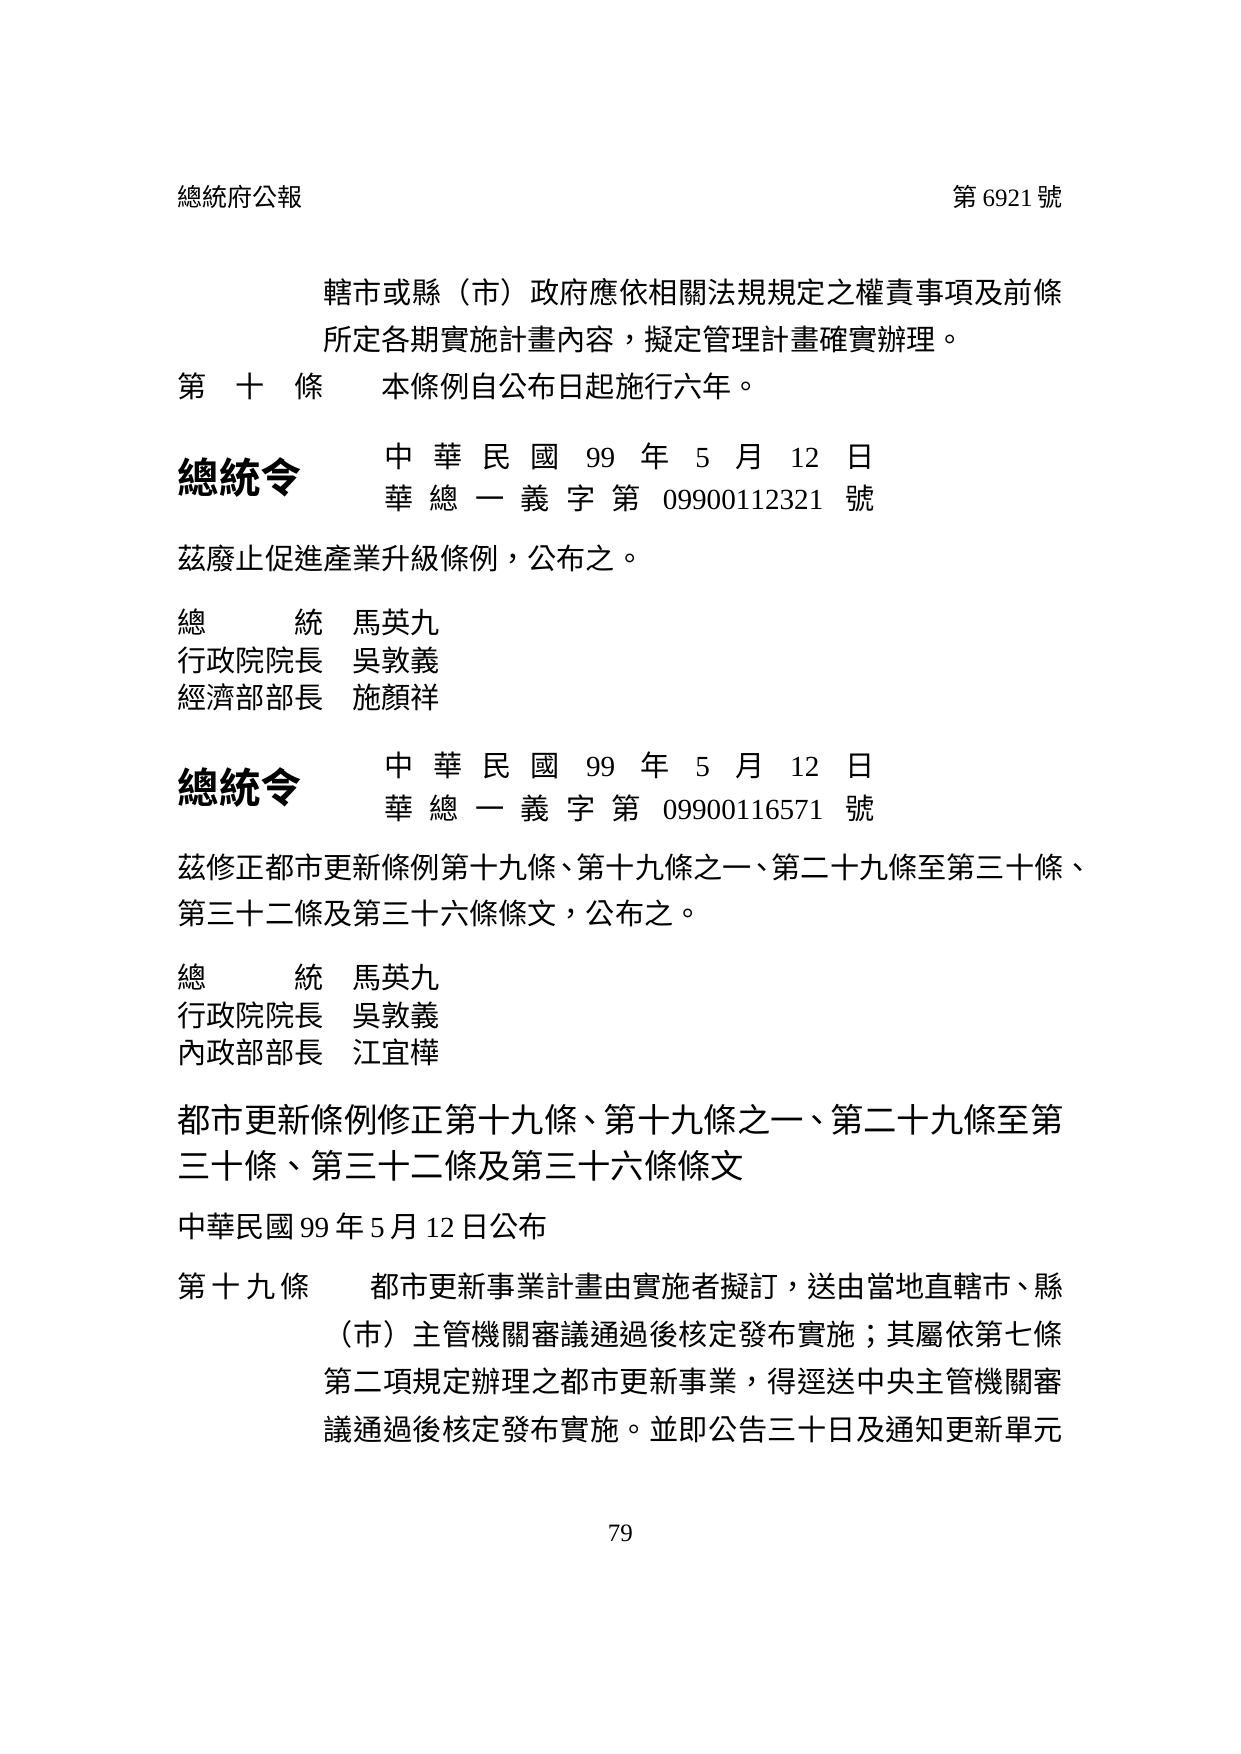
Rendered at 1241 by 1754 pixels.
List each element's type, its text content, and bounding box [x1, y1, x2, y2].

text 都市更新條例修正第十九條、第十九條之一、第二十九條至第三十條、第三十二條及第三十六條條文 [177, 1096, 1063, 1188]
text 茲廢止促進產業升級條例，公布之。 [177, 533, 1063, 578]
text 第十九條 都市更新事業計畫由實施者擬訂，送由當地直轄巿、縣（巿）主管機關審議通過後核定發布實施；其屬依第七條第二項規定辦理之都市更新事業，得逕送中央主管機關審議通過後核定發布實施。並即公告三十日及通知更新單元 [177, 1259, 1063, 1450]
text 茲修正都市更新條例第十九條、第十九條之一、第二十九條至第三十條、第三十二條及第三十六條條文，公布之。 [177, 842, 1063, 934]
table_header 總統令 [174, 431, 381, 520]
text 中華民國99年5月12日公布 [177, 1200, 1063, 1246]
text 行政院院長 吳敦義 [177, 996, 1063, 1034]
table_header 中華民國99年5月12日 華總一義字第09900112321號 [381, 431, 877, 520]
table_header 總統令 [174, 741, 381, 829]
text 內政部部長 江宜樺 [177, 1034, 1063, 1071]
text 轄市或縣（市）政府應依相關法規規定之權責事項及前條所定各期實施計畫內容，擬定管理計畫確實辦理。 [177, 266, 1063, 359]
table_header 中華民國99年5月12日 華總一義字第09900116571號 [381, 741, 877, 829]
text 第 十 條 本條例自公布日起施行六年。 [177, 359, 1063, 406]
text 行政院院長 吳敦義 [177, 641, 1063, 678]
text 經濟部部長 施顏祥 [177, 678, 1063, 716]
text 總 統 馬英九 [177, 603, 1063, 641]
text 總 統 馬英九 [177, 959, 1063, 996]
